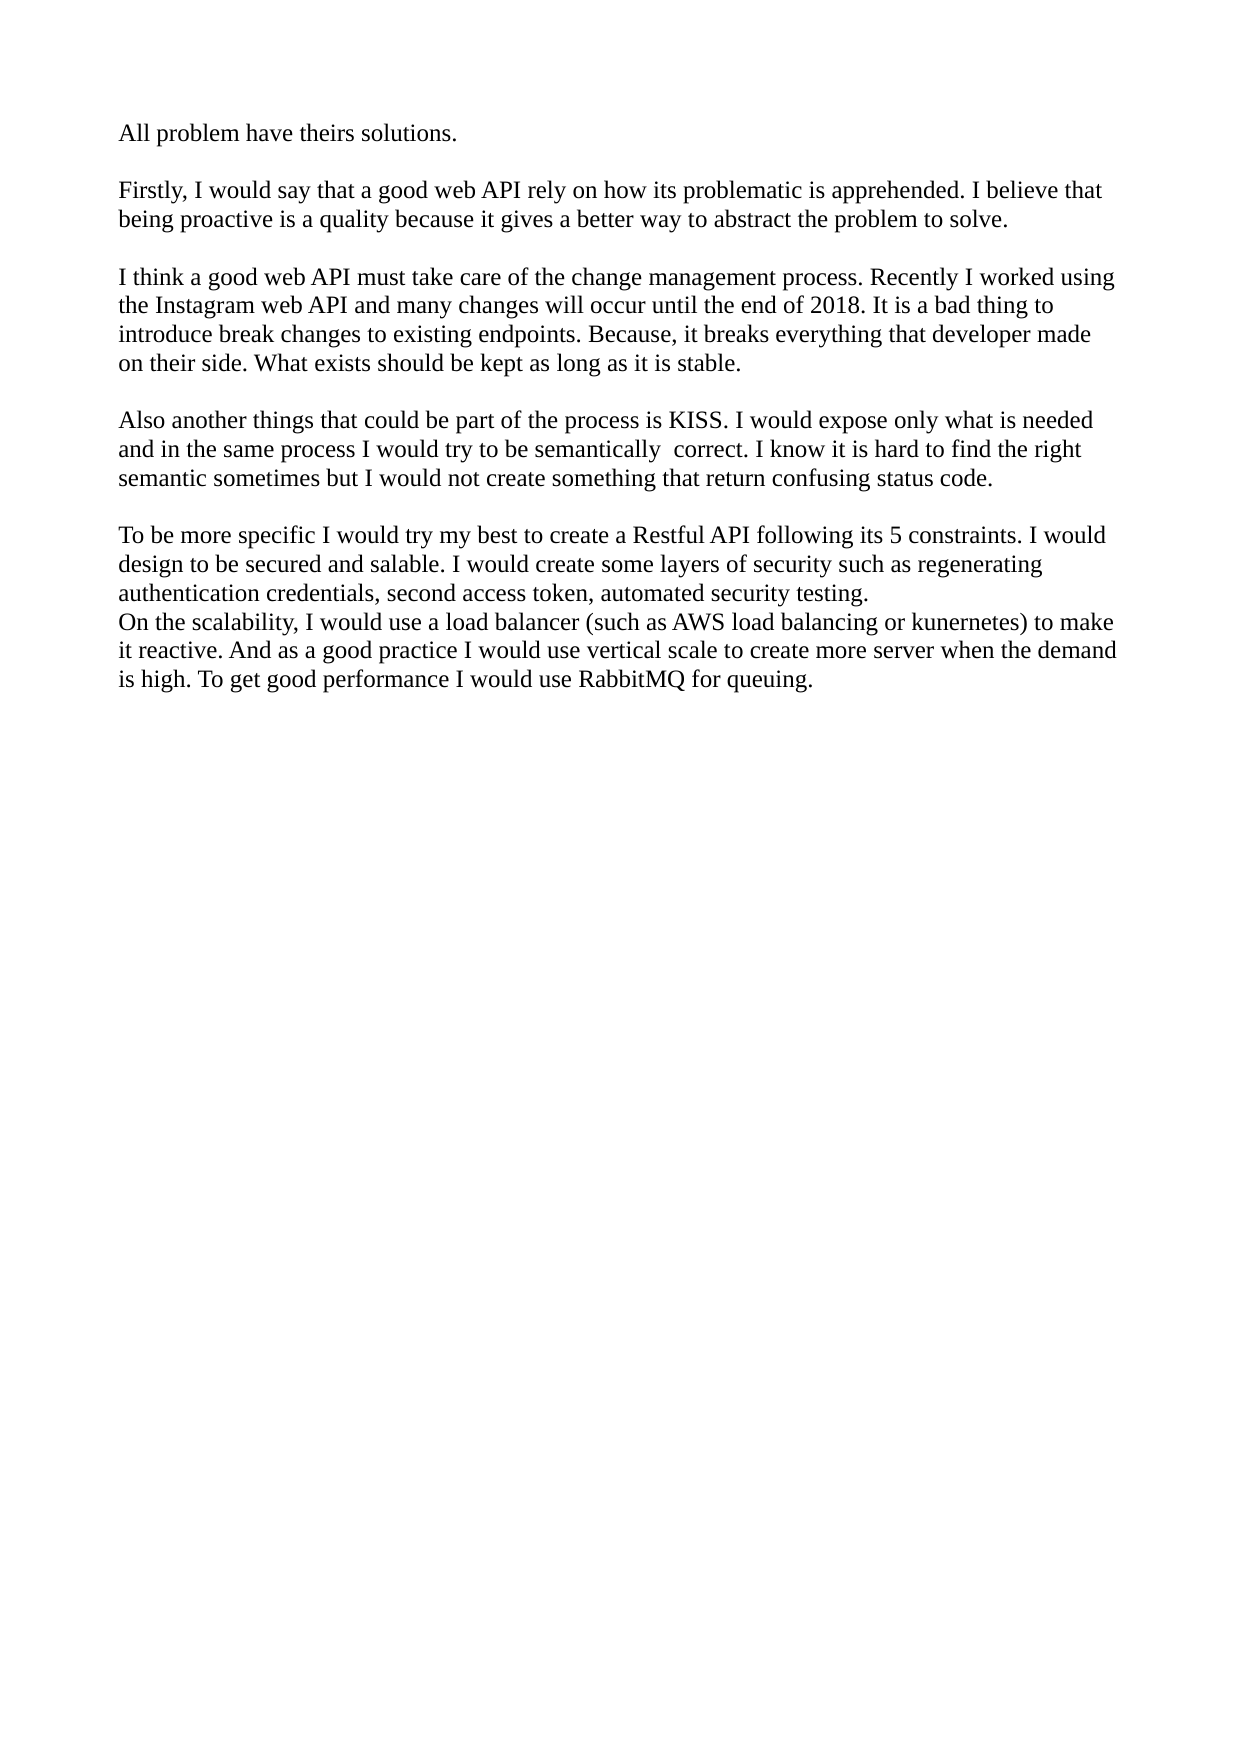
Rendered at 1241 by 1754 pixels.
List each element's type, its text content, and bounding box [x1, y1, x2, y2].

text All problem have theirs solutions. [118, 118, 1122, 147]
text I think a good web API must take care of the change management process. Recently I worked using the Instagram web API and many changes will occur until the end of 2018. It is a bad thing to introduce break changes to existing endpoints. Because, it breaks everything that developer made on their side. What exists should be kept as long as it is stable. [118, 262, 1122, 377]
text Firstly, I would say that a good web API rely on how its problematic is apprehended. I believe that being proactive is a quality because it gives a better way to abstract the problem to solve. [118, 176, 1122, 233]
text Also another things that could be part of the process is KISS. I would expose only what is needed and in the same process I would try to be semantically correct. I know it is hard to find the right semantic sometimes but I would not create something that return confusing status code. [118, 406, 1122, 492]
text To be more specific I would try my best to create a Restful API following its 5 constraints. I would design to be secured and salable. I would create some layers of security such as regenerating authentication credentials, second access token, automated security testing. [118, 521, 1122, 607]
text On the scalability, I would use a load balancer (such as AWS load balancing or kunernetes) to make it reactive. And as a good practice I would use vertical scale to create more server when the demand is high. To get good performance I would use RabbitMQ for queuing. [118, 607, 1122, 693]
